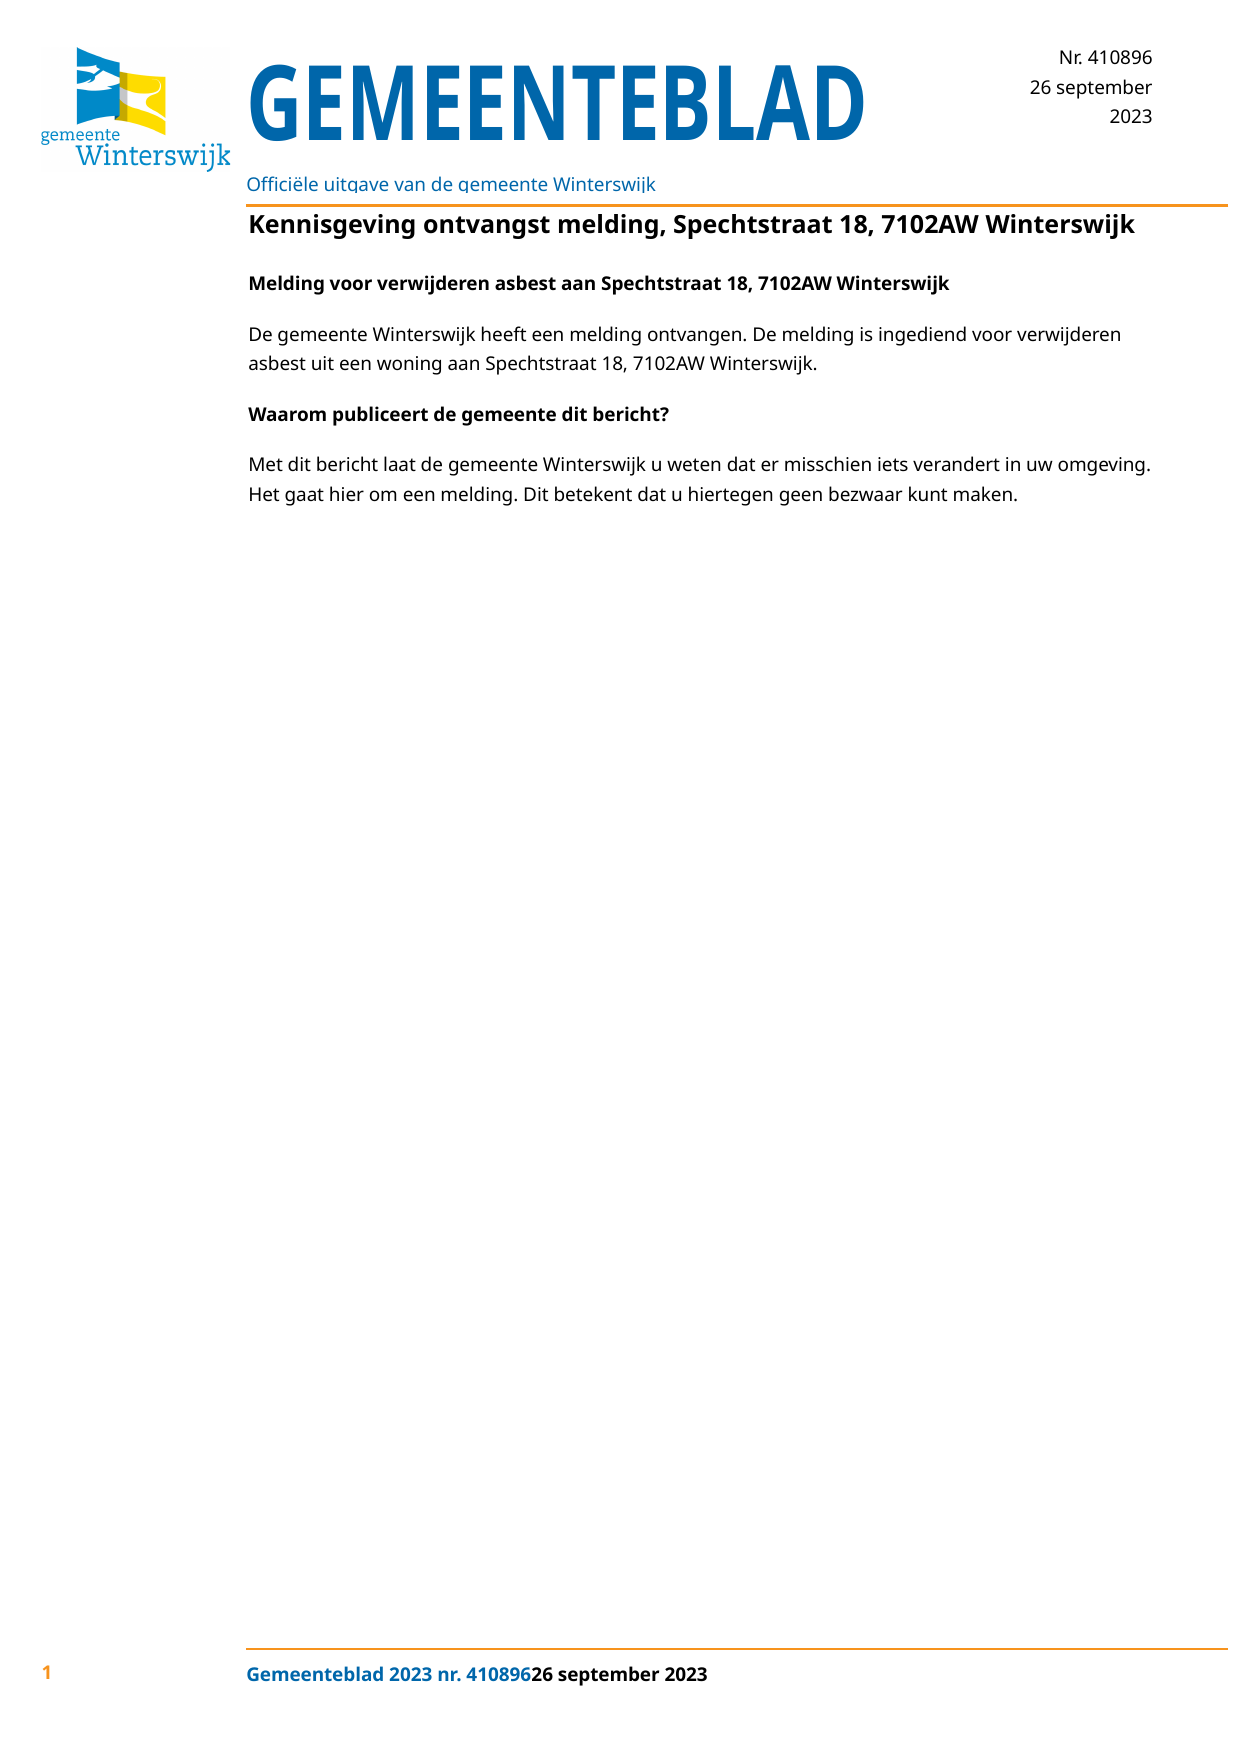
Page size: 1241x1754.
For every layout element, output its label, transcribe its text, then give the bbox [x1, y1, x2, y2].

text Melding voor verwijderen asbest aan Spechtstraat 18, 7102AW Winterswijk [248, 270, 1152, 296]
text Kennisgeving ontvangst melding, Spechtstraat 18, 7102AW Winterswijk [248, 207, 1152, 241]
text Met dit bericht laat de gemeente Winterswijk u weten dat er misschien iets verandert in uw omgeving. Het gaat hier om een melding. Dit betekent dat u hiertegen geen bezwaar kunt maken. [248, 451, 1152, 506]
text De gemeente Winterswijk heeft een melding ontvangen. De melding is ingediend voor verwijderen asbest uit een woning aan Spechtstraat 18, 7102AW Winterswijk. [248, 321, 1152, 376]
picture [225, 153, 231, 162]
text Waarom publiceert de gemeente dit bericht? [248, 401, 1152, 426]
picture [41, 47, 231, 172]
